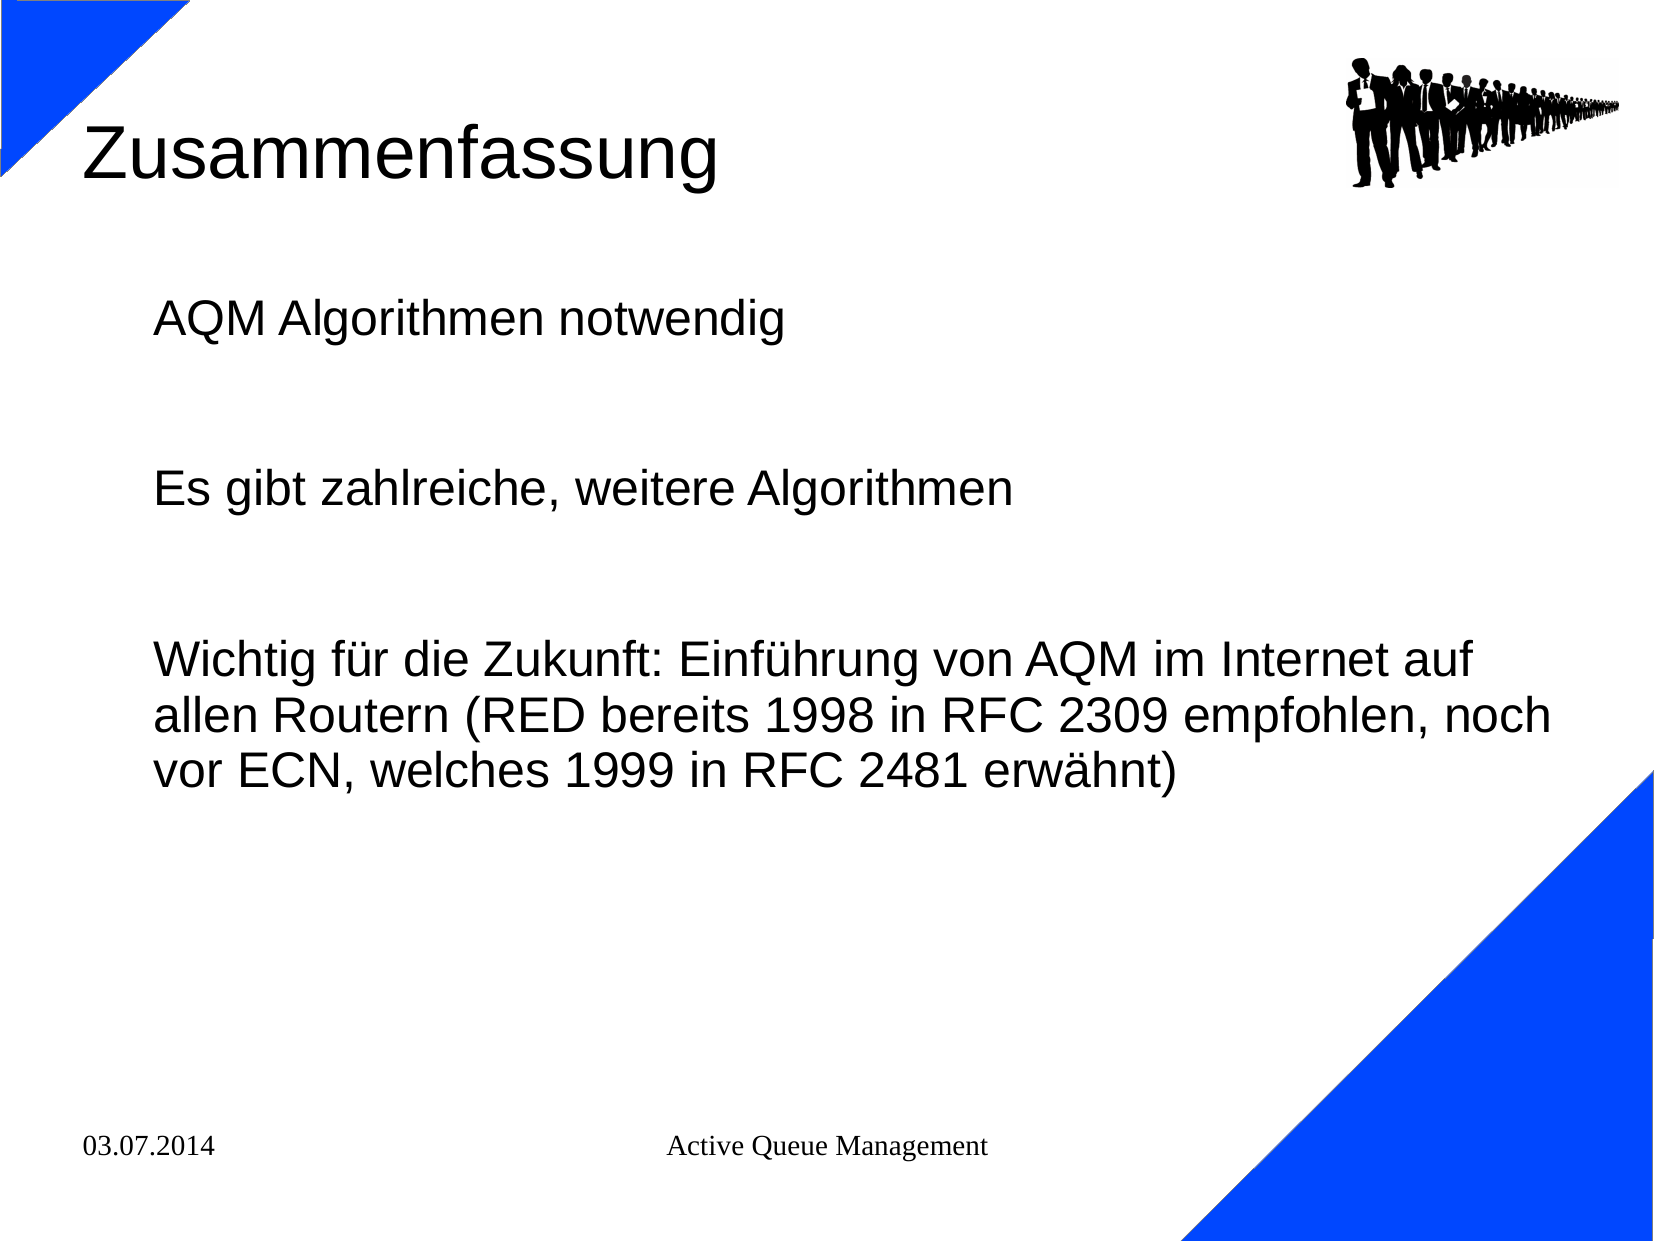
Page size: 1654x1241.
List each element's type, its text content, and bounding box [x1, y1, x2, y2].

text_box [1180, 770, 1654, 1241]
list AQM Algorithmen notwendig Es gibt zahlreiche, weitere Algorithmen Wichtig für die Zukunft: Einführung von AQM im Internet auf allen Routern (RED bereits 1998 in RFC 2309 empfohlen, noch vor ECN, welches 1999 in RFC 2481 erwähnt) [82, 290, 1571, 1109]
title Zusammenfassung [82, 49, 1571, 257]
text_box [0, 0, 190, 177]
picture [1346, 58, 1619, 188]
